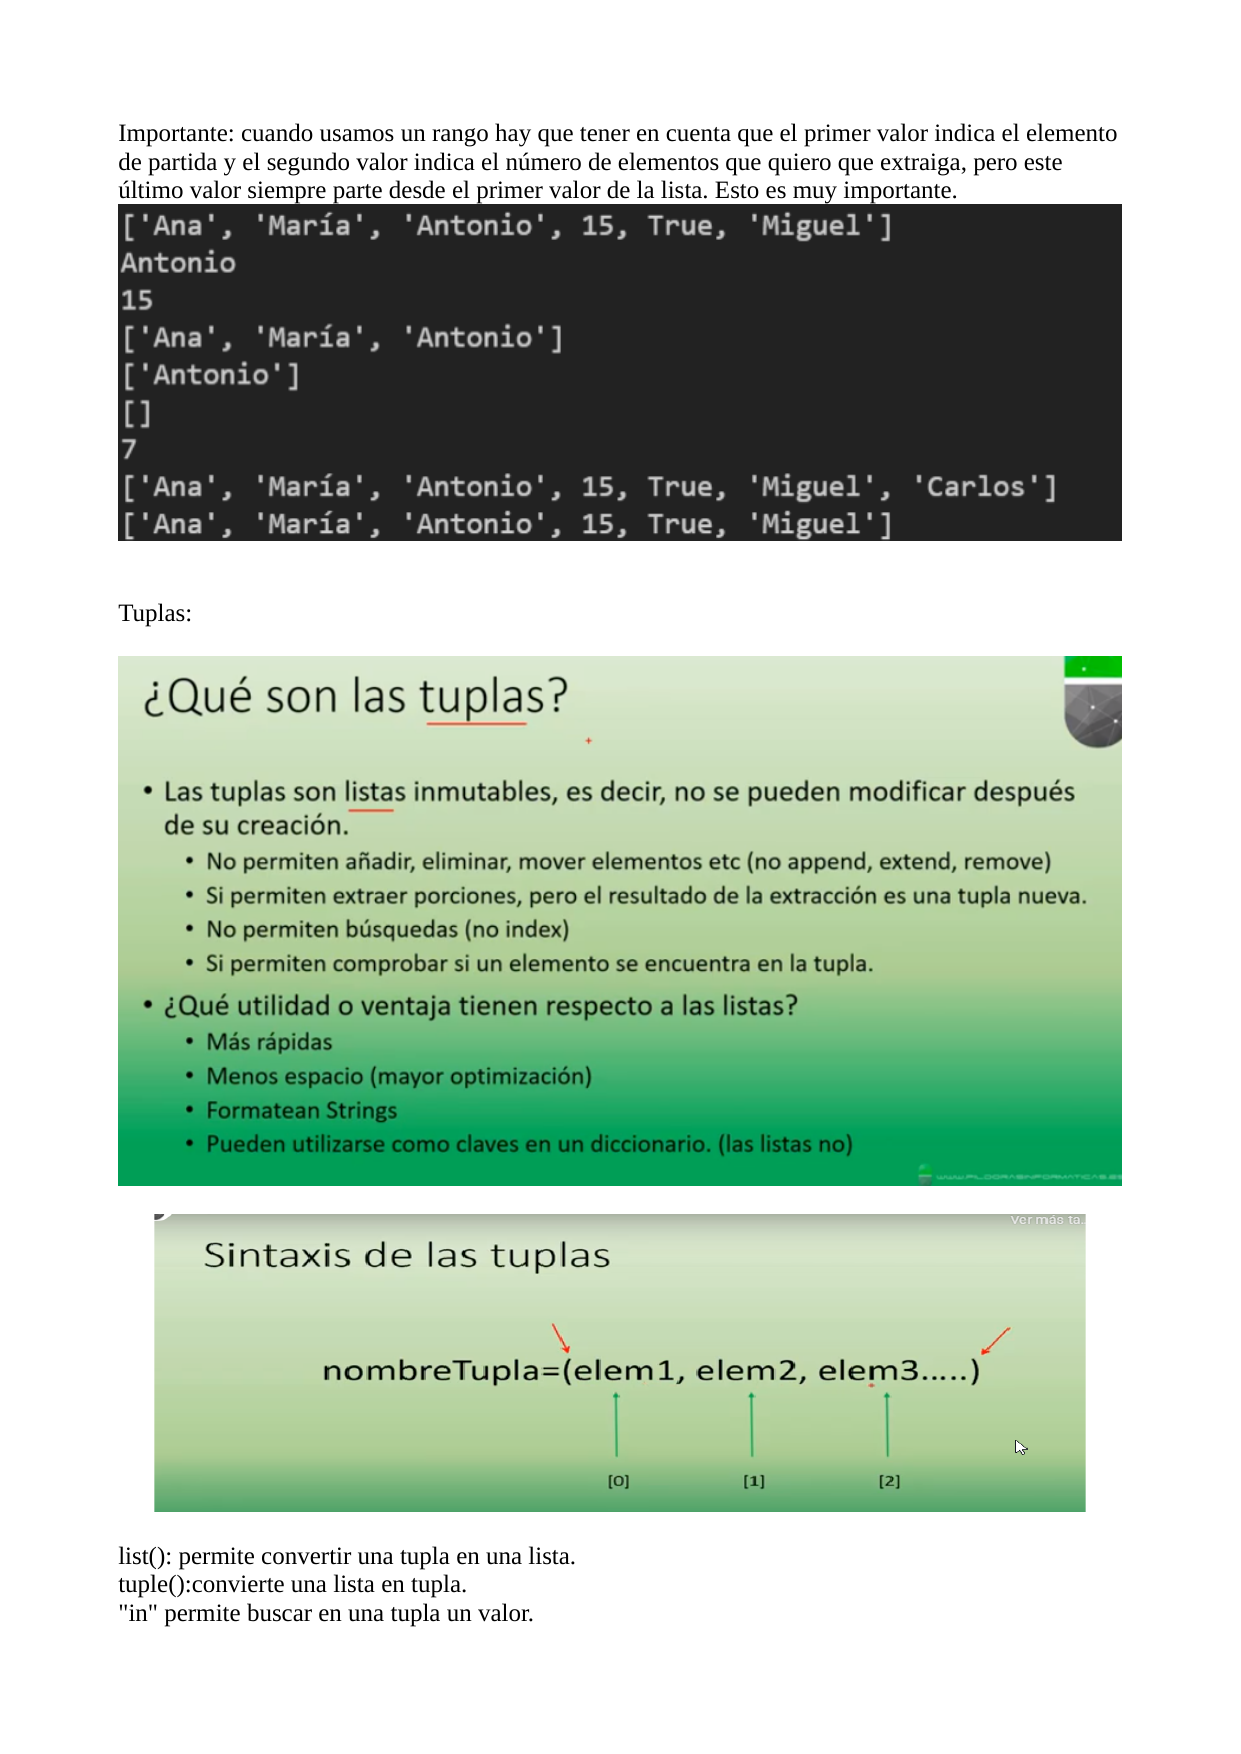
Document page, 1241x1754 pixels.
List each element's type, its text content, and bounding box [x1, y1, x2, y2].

text Tuplas: [118, 598, 1122, 627]
picture [118, 204, 1122, 541]
text Importante: cuando usamos un rango hay que tener en cuenta que el primer valor indica el elemento de partida y el segundo valor indica el número de elementos que quiero que extraiga, pero este último valor siempre parte desde el primer valor de la lista. Esto es muy importante. [118, 118, 1122, 204]
text tuple():convierte una lista en tupla. [118, 1569, 1122, 1598]
picture [154, 1214, 1086, 1512]
text "in" permite buscar en una tupla un valor. [118, 1598, 1122, 1627]
text list(): permite convertir una tupla en una lista. [118, 1541, 1122, 1569]
picture [118, 656, 1122, 1186]
